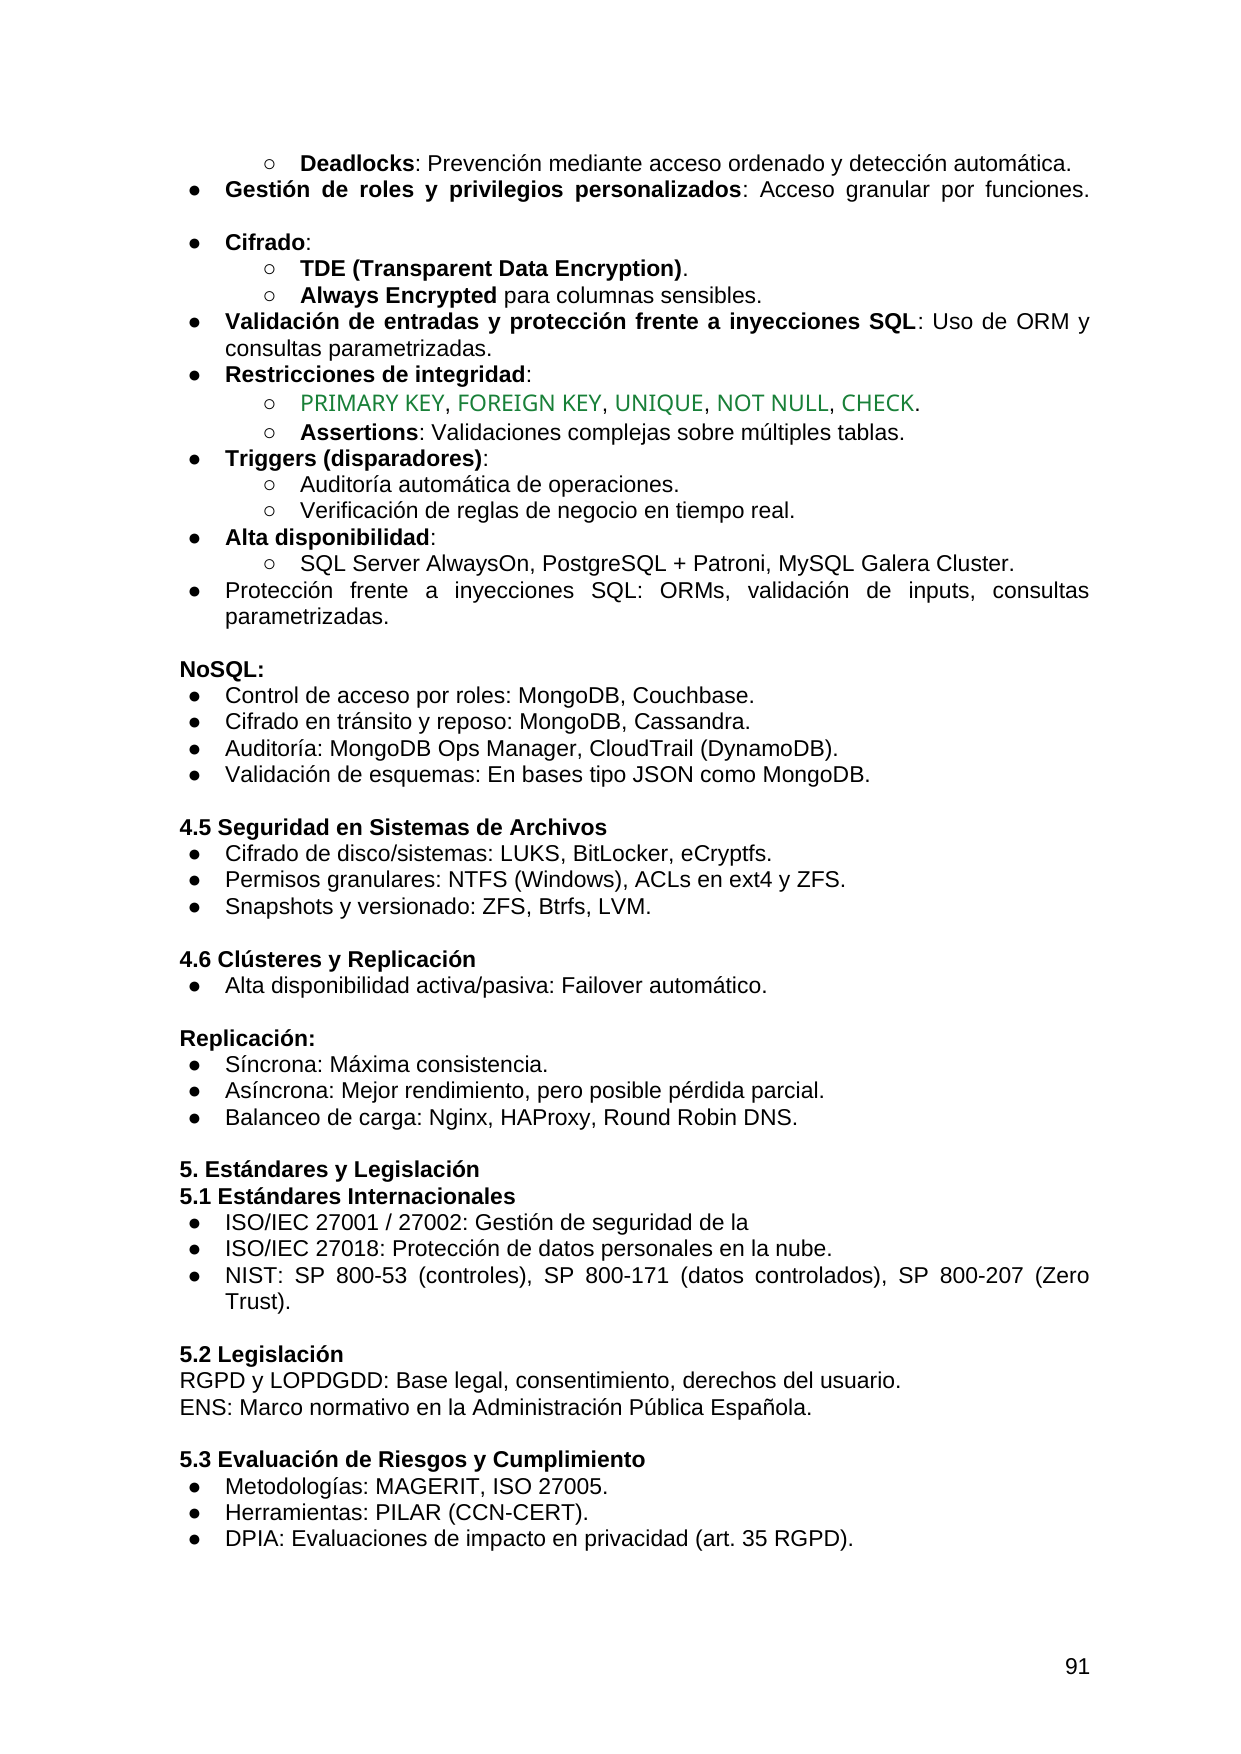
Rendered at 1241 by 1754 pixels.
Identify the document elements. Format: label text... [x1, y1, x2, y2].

list NIST: SP 800-53 (controles), SP 800-171 (datos controlados), SP 800-207 (Zero Trust). [187, 1262, 1090, 1314]
list Auditoría automática de operaciones. [262, 471, 1090, 497]
list Auditoría: MongoDB Ops Manager, CloudTrail (DynamoDB). [187, 735, 1090, 761]
text Replicación: [179, 1024, 1090, 1051]
list Protección frente a inyecciones SQL: ORMs, validación de inputs, consultas parametrizadas. [187, 577, 1090, 629]
text ENS: Marco normativo en la Administración Pública Española. [179, 1393, 1090, 1420]
list DPIA: Evaluaciones de impacto en privacidad (art. 35 RGPD). [187, 1525, 1090, 1552]
list TDE (Transparent Data Encryption). [262, 255, 1090, 282]
text 5.3 Evaluación de Riesgos y Cumplimiento [179, 1446, 1090, 1473]
list Permisos granulares: NTFS (Windows), ACLs en ext4 y ZFS. [187, 866, 1090, 893]
list PRIMARY KEY, FOREIGN KEY, UNIQUE, NOT NULL, CHECK. [262, 387, 1090, 418]
list Deadlocks: Prevención mediante acceso ordenado y detección automática. [262, 150, 1090, 176]
text 5.2 Legislación [179, 1341, 1090, 1367]
list Validación de esquemas: En bases tipo JSON como MongoDB. [187, 761, 1090, 787]
list Síncrona: Máxima consistencia. [187, 1051, 1090, 1077]
text RGPD y LOPDGDD: Base legal, consentimiento, derechos del usuario. [179, 1367, 1090, 1393]
text 4.6 Clústeres y Replicación [179, 946, 1090, 972]
list SQL Server AlwaysOn, PostgreSQL + Patroni, MySQL Galera Cluster. [262, 550, 1090, 577]
list Restricciones de integridad: [187, 361, 1090, 387]
list Cifrado de disco/sistemas: LUKS, BitLocker, eCryptfs. [187, 840, 1090, 866]
list Always Encrypted para columnas sensibles. [262, 282, 1090, 308]
text 5. Estándares y Legislación [179, 1156, 1090, 1183]
list Cifrado: [187, 229, 1090, 255]
list Snapshots y versionado: ZFS, Btrfs, LVM. [187, 893, 1090, 919]
list Balanceo de carga: Nginx, HAProxy, Round Robin DNS. [187, 1104, 1090, 1130]
list Herramientas: PILAR (CCN-CERT). [187, 1499, 1090, 1525]
list Triggers (disparadores): [187, 445, 1090, 471]
list ISO/IEC 27001 / 27002: Gestión de seguridad de la [187, 1209, 1090, 1235]
text NoSQL: [179, 656, 1090, 682]
list ISO/IEC 27018: Protección de datos personales en la nube. [187, 1235, 1090, 1262]
list Verificación de reglas de negocio en tiempo real. [262, 497, 1090, 524]
list Alta disponibilidad activa/pasiva: Failover automático. [187, 972, 1090, 998]
list Metodologías: MAGERIT, ISO 27005. [187, 1473, 1090, 1499]
text 5.1 Estándares Internacionales [179, 1183, 1090, 1209]
list Validación de entradas y protección frente a inyecciones SQL: Uso de ORM y consultas parametrizadas. [187, 308, 1090, 361]
list Assertions: Validaciones complejas sobre múltiples tablas. [262, 418, 1090, 445]
text 4.5 Seguridad en Sistemas de Archivos [179, 814, 1090, 840]
list Asíncrona: Mejor rendimiento, pero posible pérdida parcial. [187, 1077, 1090, 1104]
list Control de acceso por roles: MongoDB, Couchbase. [187, 682, 1090, 708]
list Gestión de roles y privilegios personalizados: Acceso granular por funciones. [187, 176, 1090, 229]
list Alta disponibilidad: [187, 524, 1090, 550]
list Cifrado en tránsito y reposo: MongoDB, Cassandra. [187, 708, 1090, 735]
